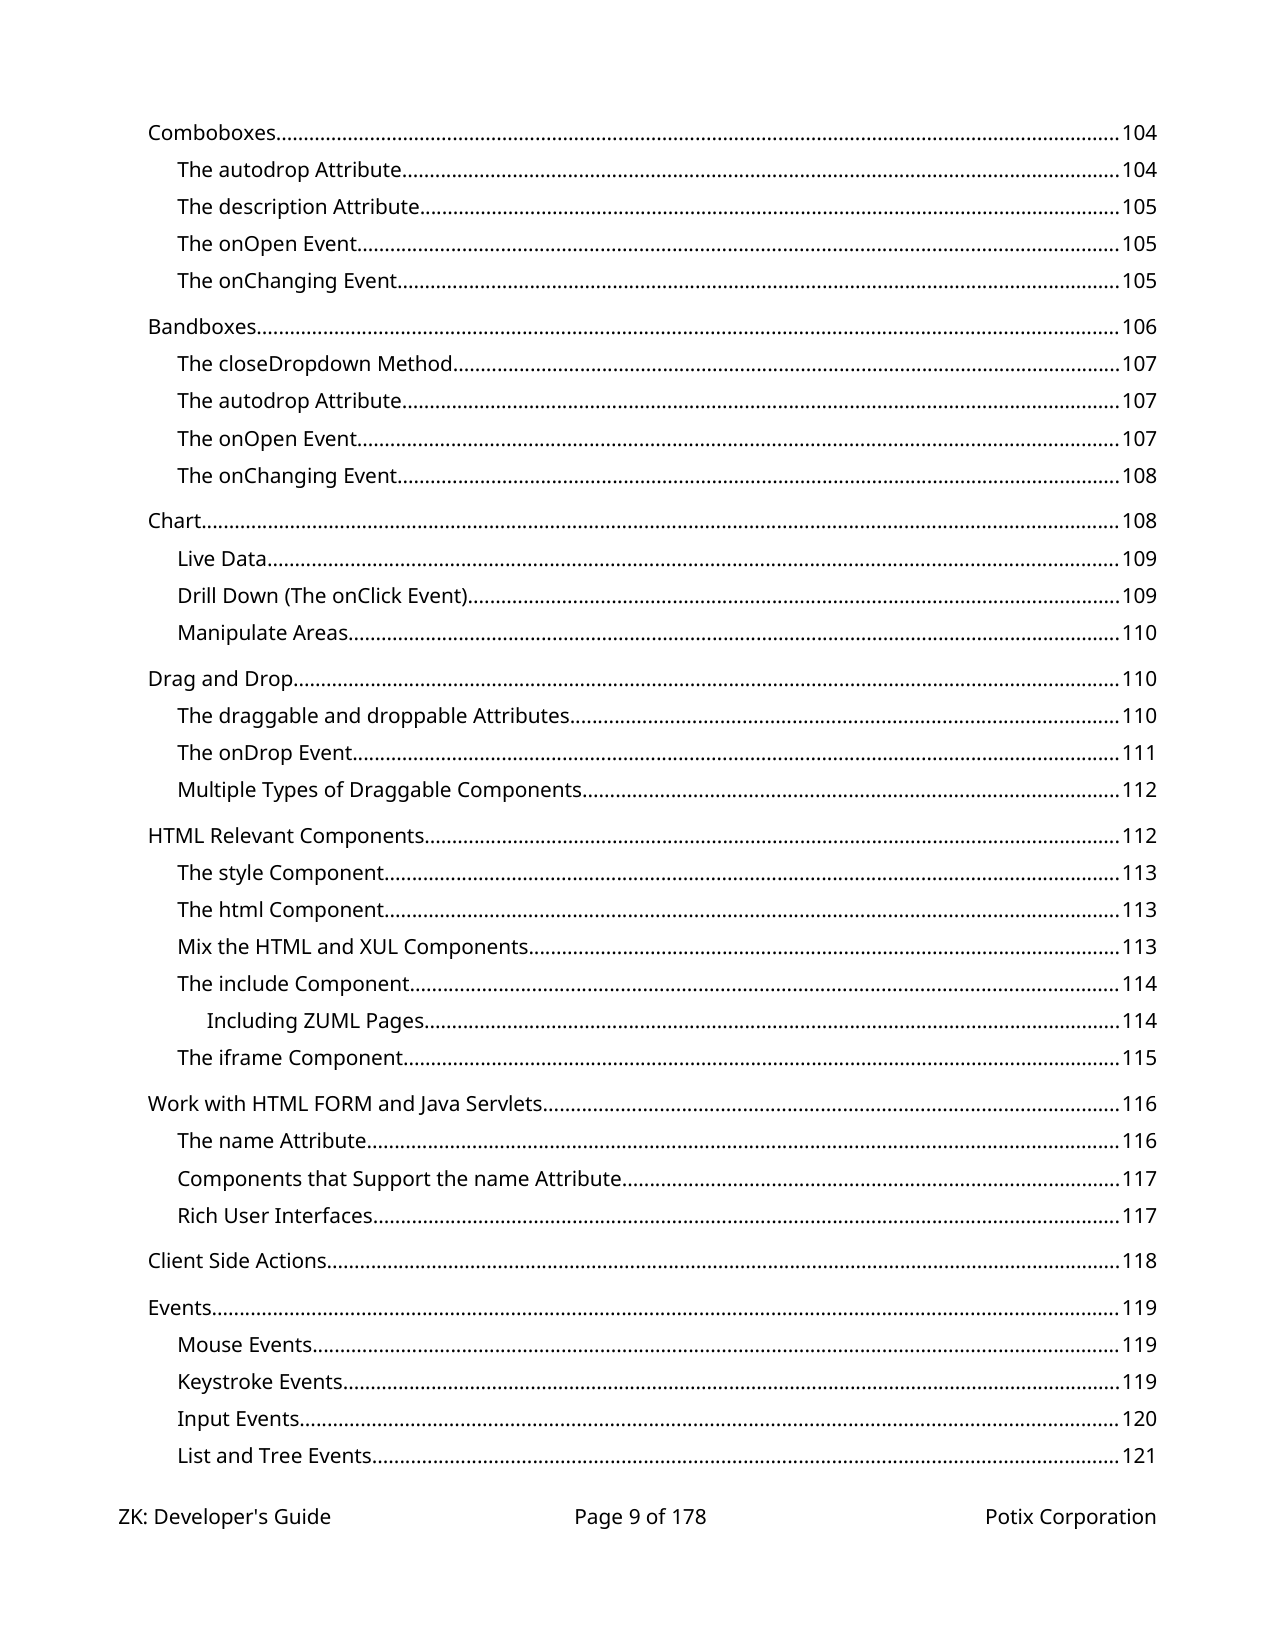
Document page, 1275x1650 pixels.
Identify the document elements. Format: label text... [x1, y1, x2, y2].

text The onChanging Event 108 [177, 461, 1157, 489]
text Drill Down (The onClick Event) 109 [177, 581, 1157, 609]
text Multiple Types of Draggable Components 112 [177, 775, 1157, 803]
text The autodrop Attribute 107 [177, 387, 1157, 415]
text The onOpen Event 105 [177, 229, 1157, 258]
text The style Component 113 [177, 858, 1157, 886]
text Manipulate Areas 110 [177, 618, 1157, 646]
text Rich User Interfaces 117 [177, 1201, 1157, 1229]
text The html Component 113 [177, 895, 1157, 923]
text The onChanging Event 105 [177, 266, 1157, 295]
text Client Side Actions 118 [148, 1247, 1157, 1275]
text The iframe Component 115 [177, 1043, 1157, 1072]
text The onOpen Event 107 [177, 424, 1157, 452]
text List and Tree Events 121 [177, 1441, 1157, 1469]
text HTML Relevant Components 112 [148, 821, 1157, 849]
text The draggable and droppable Attributes 110 [177, 701, 1157, 729]
text Including ZUML Pages 114 [207, 1006, 1157, 1035]
text Drag and Drop 110 [148, 664, 1157, 692]
text Keystroke Events 119 [177, 1367, 1157, 1395]
text Comboboxes 104 [148, 118, 1157, 146]
text The onDrop Event 111 [177, 738, 1157, 766]
text Live Data 109 [177, 544, 1157, 572]
text Bandboxes 106 [148, 312, 1157, 341]
text Work with HTML FORM and Java Servlets 116 [148, 1089, 1157, 1118]
text The name Attribute 116 [177, 1127, 1157, 1155]
text Input Events 120 [177, 1404, 1157, 1432]
text Events 119 [148, 1293, 1157, 1321]
text Components that Support the name Attribute 117 [177, 1164, 1157, 1192]
text The include Component 114 [177, 969, 1157, 998]
text Mix the HTML and XUL Components 113 [177, 932, 1157, 961]
text Chart 108 [148, 507, 1157, 535]
text The autodrop Attribute 104 [177, 155, 1157, 183]
text The description Attribute 105 [177, 192, 1157, 221]
text Mouse Events 119 [177, 1330, 1157, 1358]
text The closeDropdown Method 107 [177, 349, 1157, 378]
